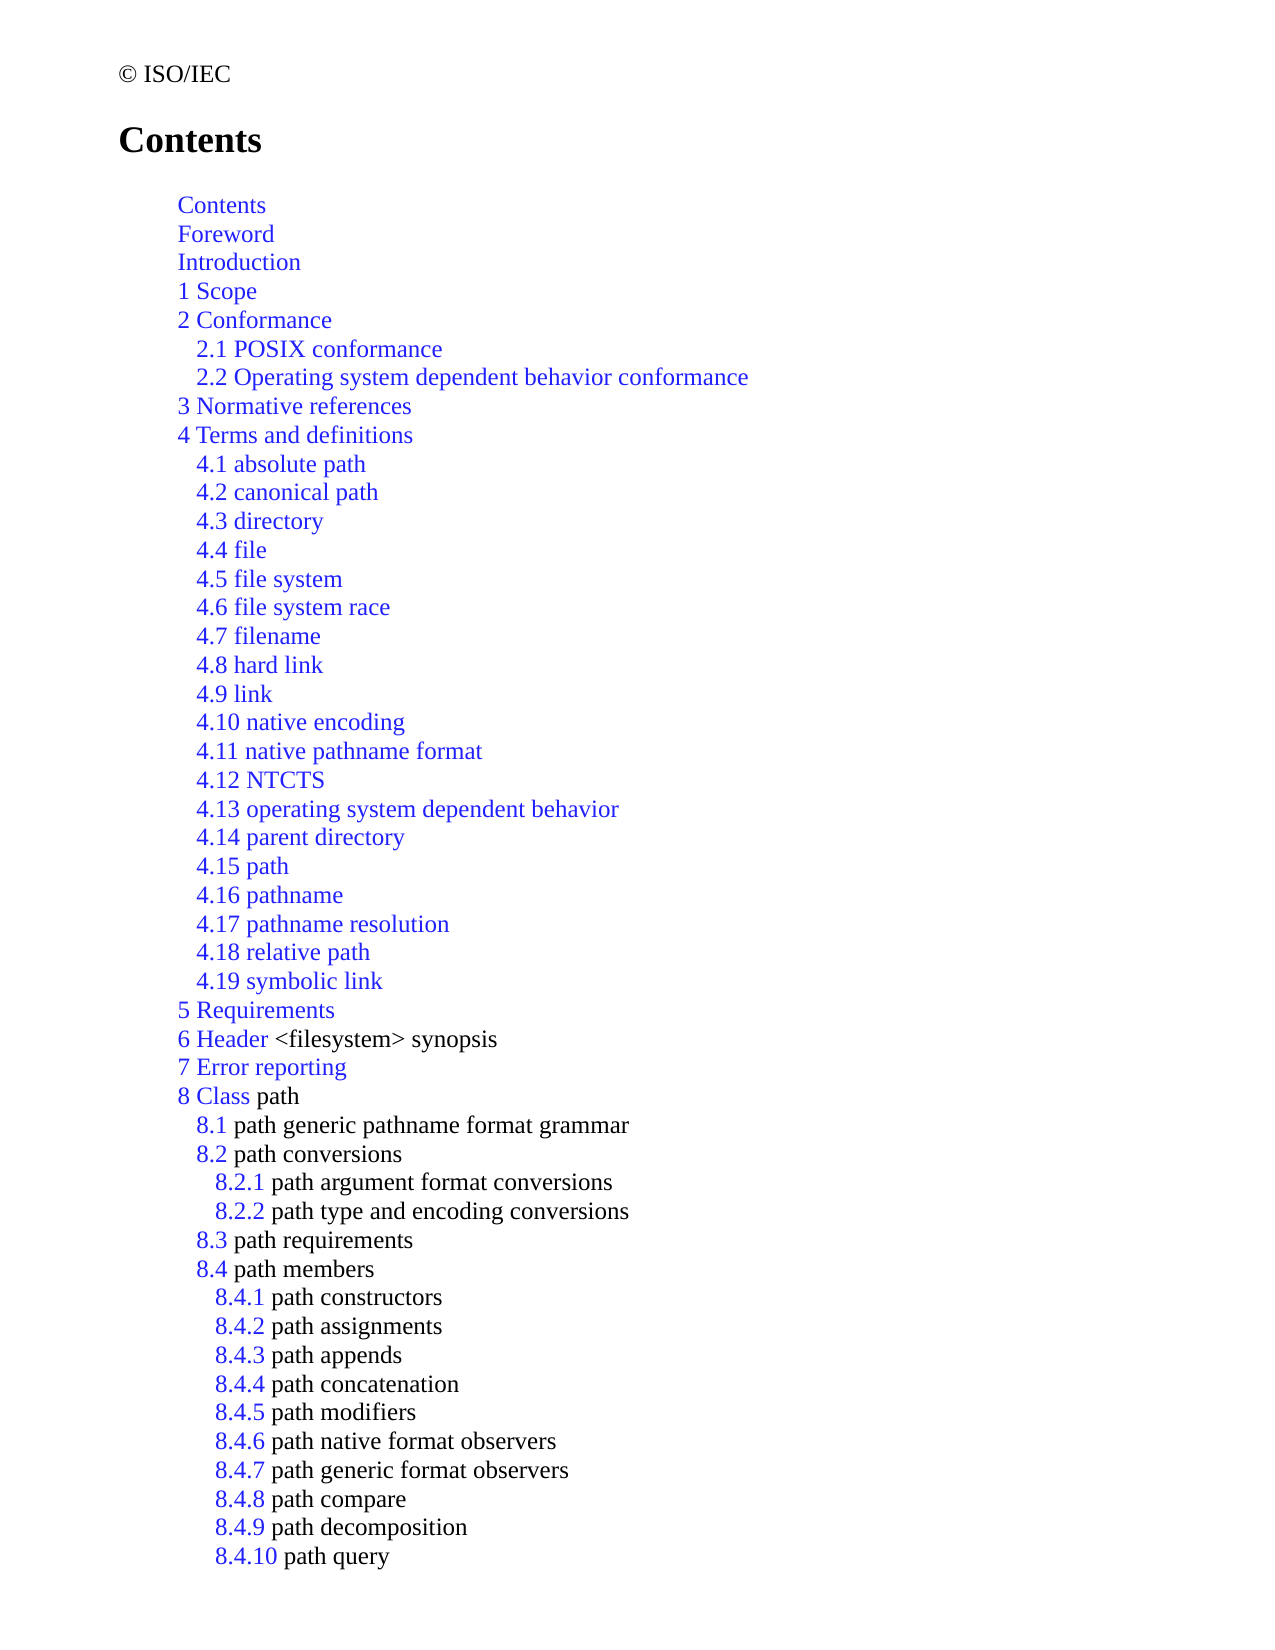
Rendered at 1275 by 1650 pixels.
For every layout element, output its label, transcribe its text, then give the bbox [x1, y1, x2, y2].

text © ISO/IEC [118, 59, 1216, 88]
subtitle Contents [118, 117, 1216, 160]
text Contents Foreword Introduction 1 Scope 2 Conformance 2.1 POSIX conformance 2.2 Operating system dependent behavior conformance 3 Normative references 4 Terms and definitions 4.1 absolute path 4.2 canonical path 4.3 directory 4.4 file 4.5 file system 4.6 file system race 4.7 filename 4.8 hard link 4.9 link 4.10 native encoding 4.11 native pathname format 4.12 NTCTS 4.13 operating system dependent behavior 4.14 parent directory 4.15 path 4.16 pathname 4.17 pathname resolution 4.18 relative path 4.19 symbolic link 5 Requirements 6 Header <filesystem> synopsis 7 Error reporting 8 Class path 8.1 path generic pathname format grammar 8.2 path conversions 8.2.1 path argument format conversions 8.2.2 path type and encoding conversions 8.3 path requirements 8.4 path members 8.4.1 path constructors 8.4.2 path assignments 8.4.3 path appends 8.4.4 path concatenation 8.4.5 path modifiers 8.4.6 path native format observers 8.4.7 path generic format observers 8.4.8 path compare 8.4.9 path decomposition 8.4.10 path query [177, 190, 1157, 1570]
